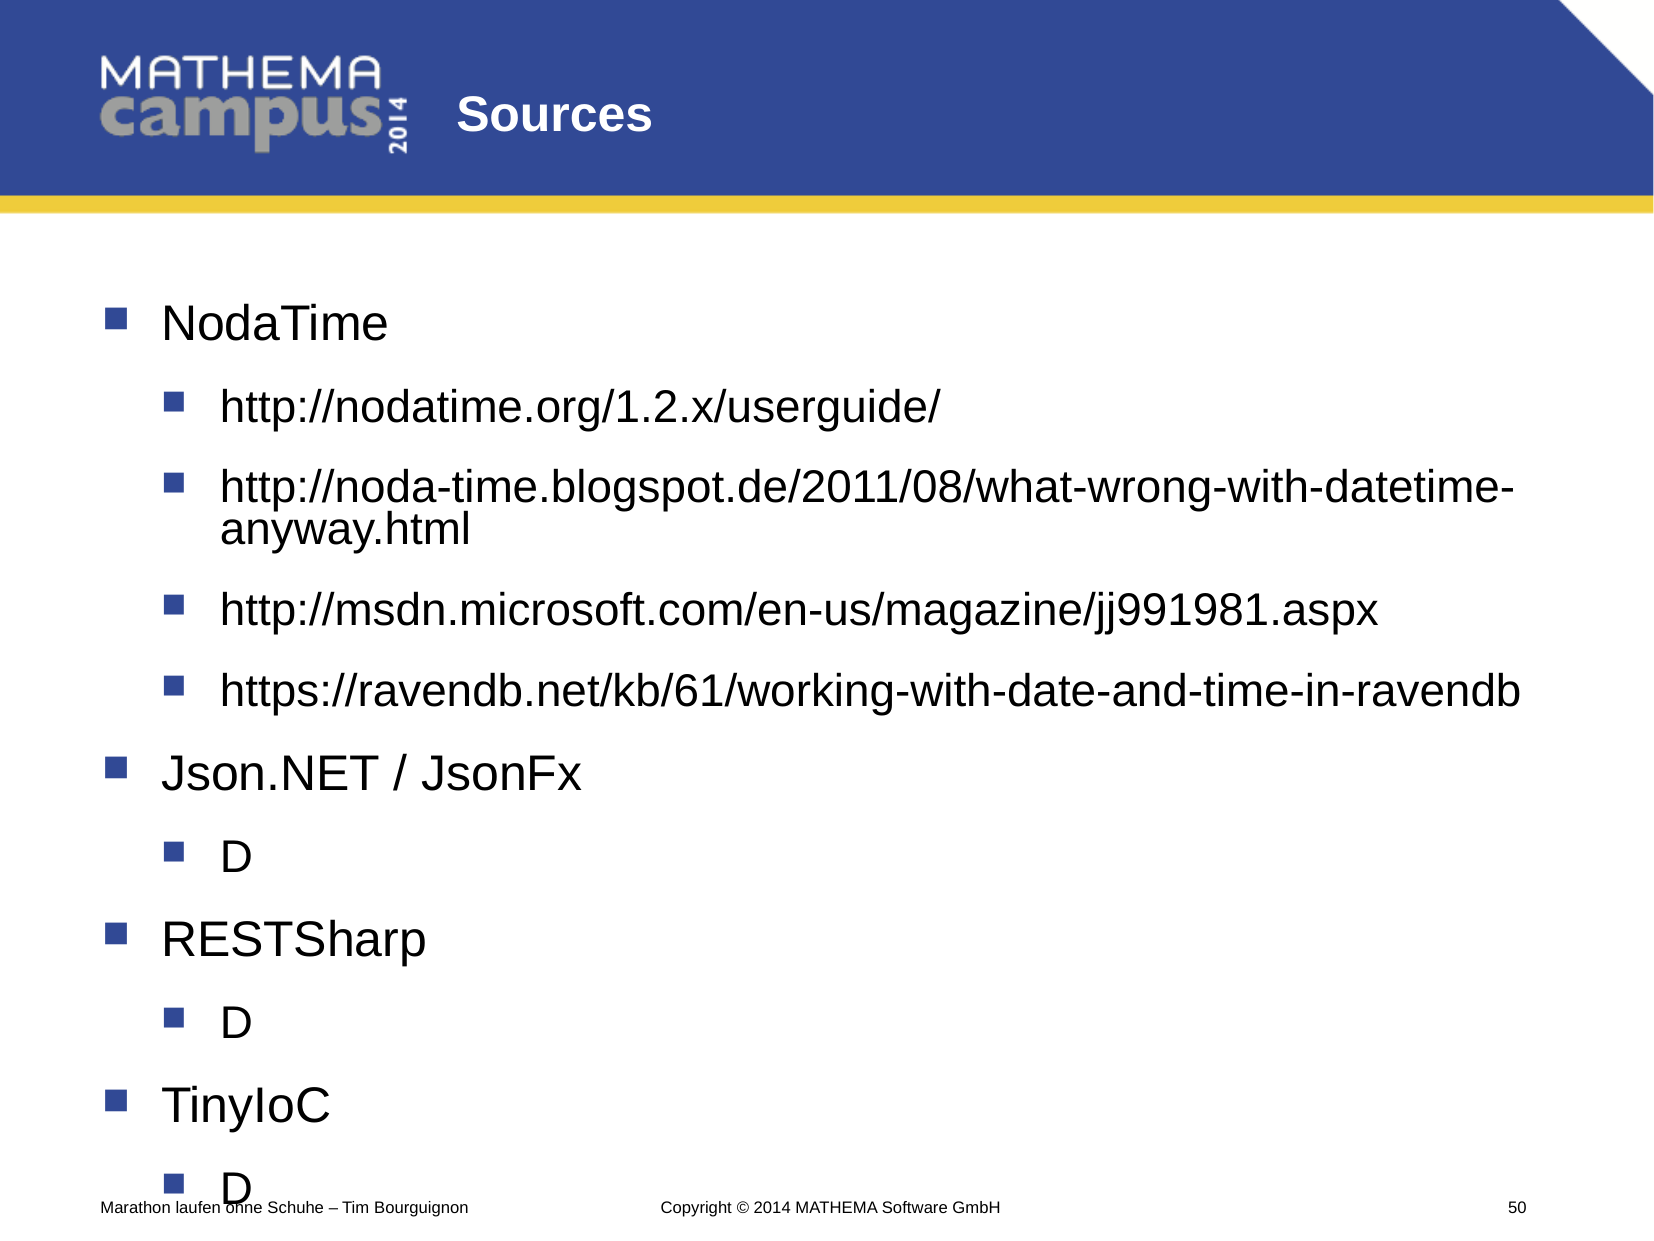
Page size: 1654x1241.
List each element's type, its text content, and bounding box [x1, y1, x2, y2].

picture [0, 0, 1654, 217]
list NodaTime http://nodatime.org/1.2.x/userguide/ http://noda-time.blogspot.de/2011/08/what-wrong-with-datetime-anyway.html http://msdn.microsoft.com/en-us/magazine/jj991981.aspx https://ravendb.net/kb/61/working-with-date-and-time-in-ravendb Json.NET / JsonFx D RESTSharp D TinyIoC D [101, 295, 1528, 1171]
title Sources [456, 68, 1528, 160]
